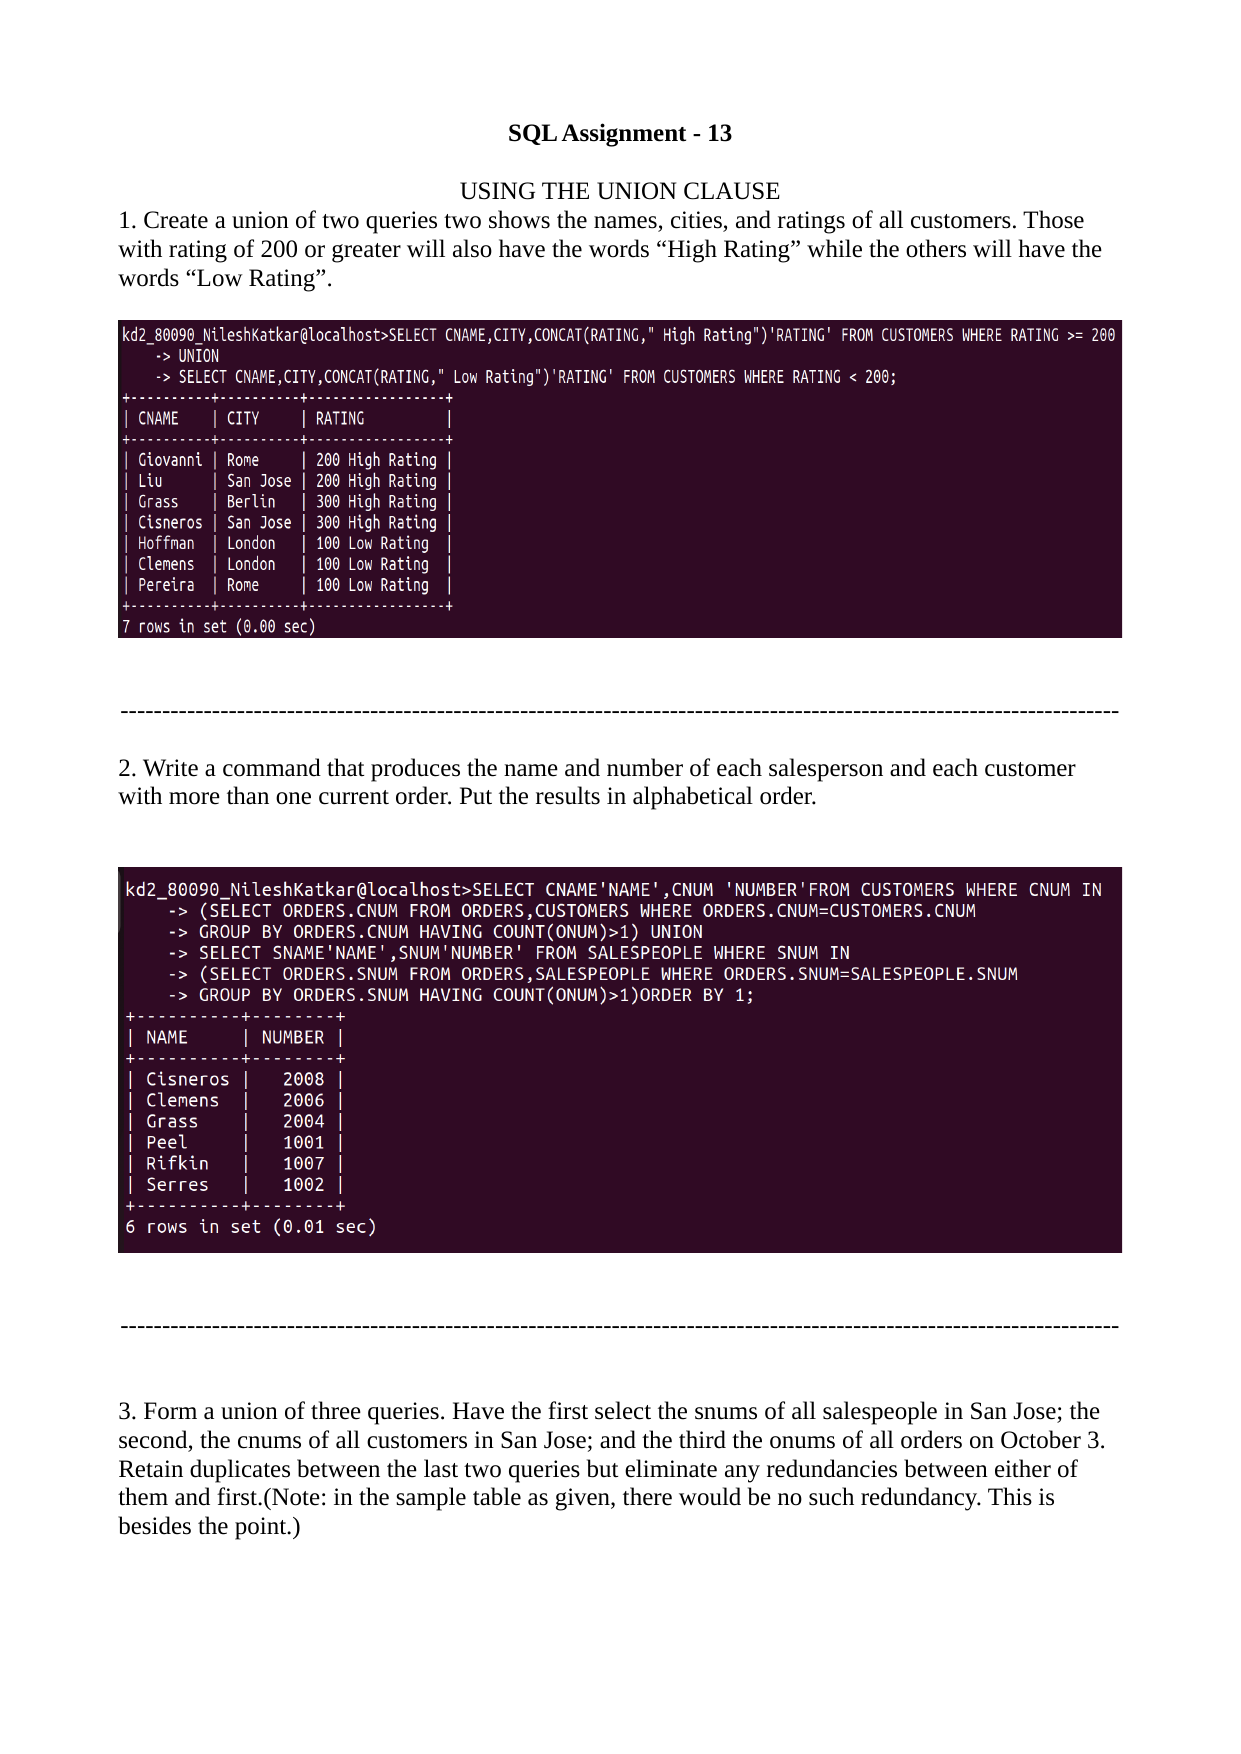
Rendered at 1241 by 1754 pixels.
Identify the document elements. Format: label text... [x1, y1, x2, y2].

text 2. Write a command that produces the name and number of each salesperson and each customer with more than one current order. Put the results in alphabetical order. [118, 753, 1122, 810]
text ------------------------------------------------------------------------------------------------------------------------ [118, 1310, 1122, 1339]
text 1. Create a union of two queries two shows the names, cities, and ratings of all customers. Those with rating of 200 or greater will also have the words “High Rating” while the others will have the words “Low Rating”. [118, 205, 1122, 291]
text ------------------------------------------------------------------------------------------------------------------------ [118, 695, 1122, 724]
picture [118, 320, 1123, 638]
text USING THE UNION CLAUSE [118, 176, 1122, 205]
text 3. Form a union of three queries. Have the first select the snums of all salespeople in San Jose; the second, the cnums of all customers in San Jose; and the third the onums of all orders on October 3. Retain duplicates between the last two queries but eliminate any redundancies between either of them and first.(Note: in the sample table as given, there would be no such redundancy. This is besides the point.) [118, 1396, 1122, 1540]
picture [118, 867, 1123, 1253]
